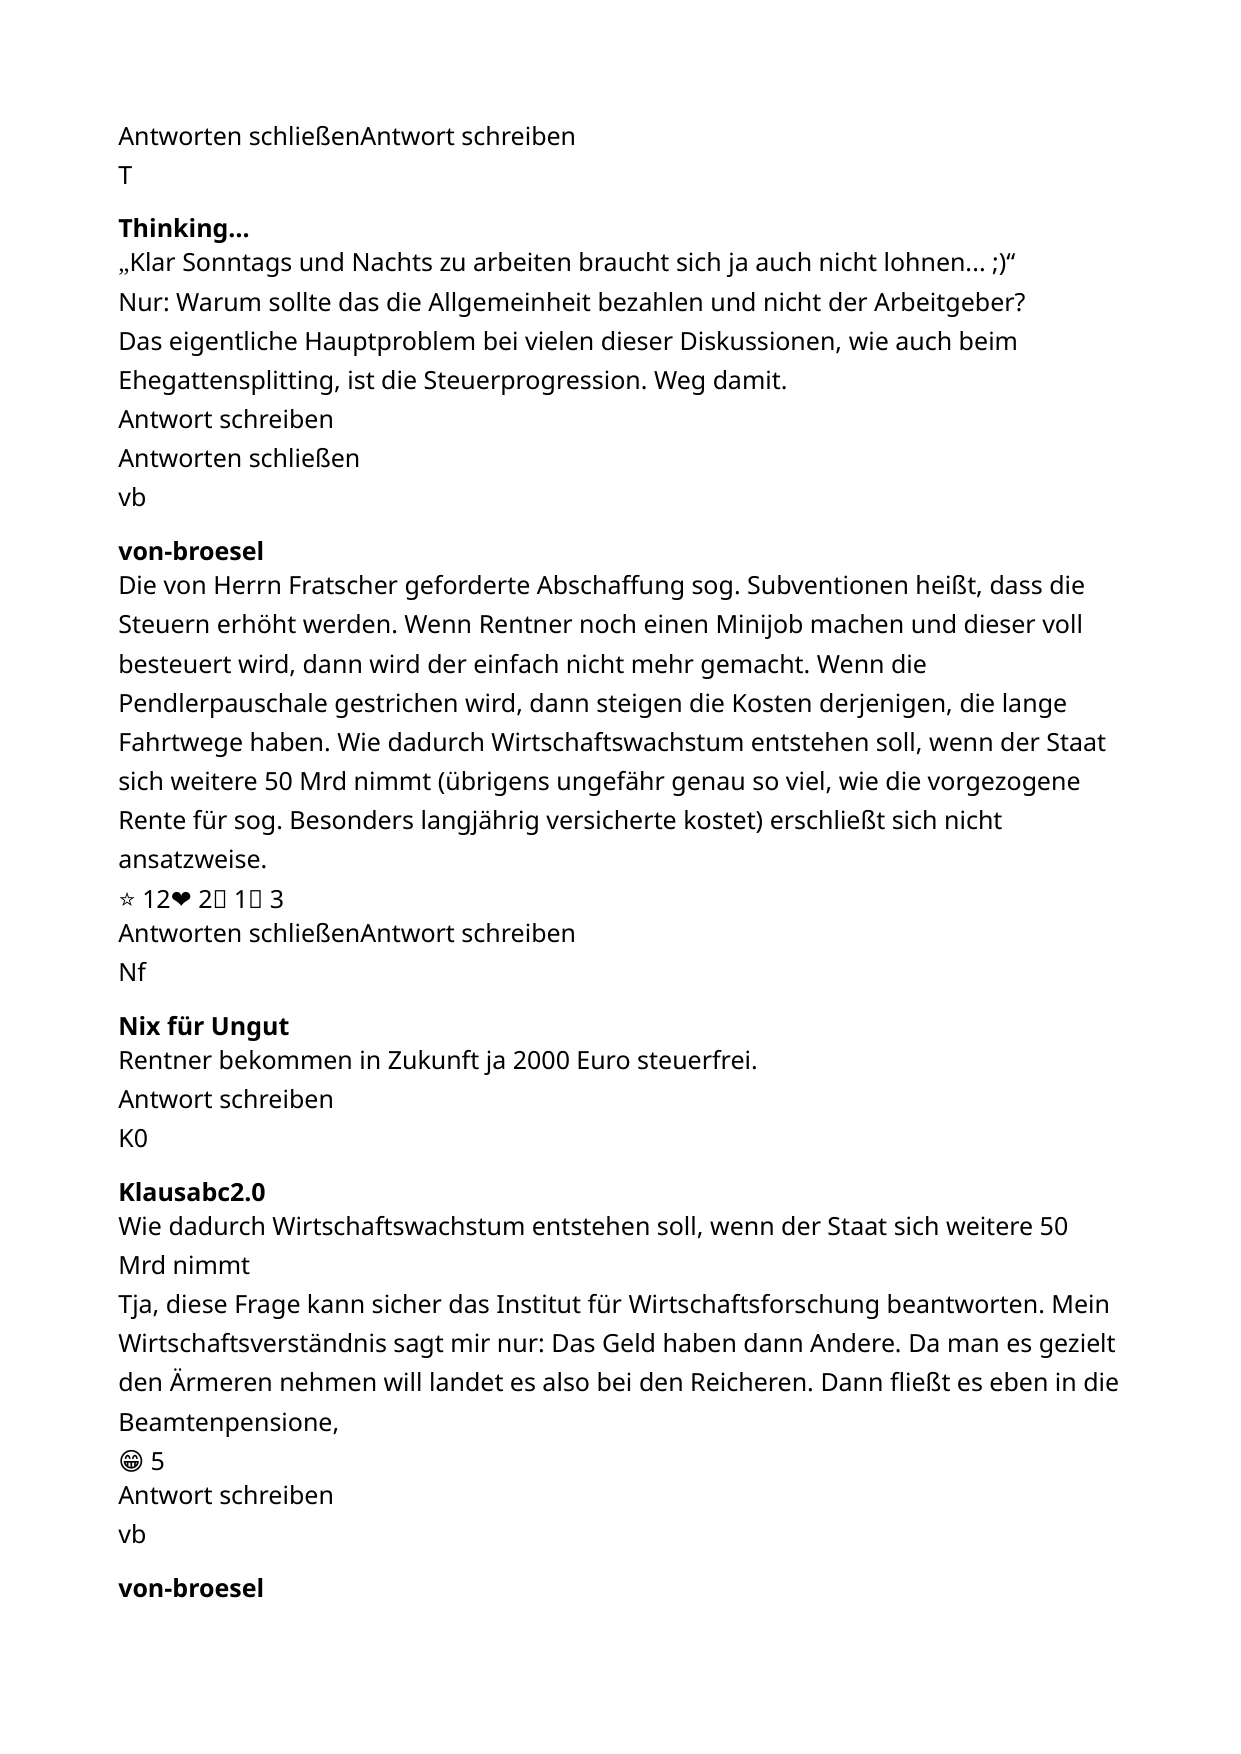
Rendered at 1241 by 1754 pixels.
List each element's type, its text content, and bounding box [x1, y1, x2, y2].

text Antwort schreiben [118, 402, 1122, 436]
text Tja, diese Frage kann sicher das Institut für Wirtschaftsforschung beantworten. Mein Wirtschaftsverständnis sagt mir nur: Das Geld haben dann Andere. Da man es gezielt den Ärmeren nehmen will landet es also bei den Reicheren. Dann fließt es eben in die Beamtenpensione, [118, 1287, 1122, 1438]
text Antwort schreiben [118, 1477, 1122, 1512]
subtitle Nix für Ungut [118, 1008, 1122, 1042]
text Antworten schließenAntwort schreiben [118, 915, 1122, 949]
text Antworten schließen [118, 441, 1122, 475]
text Das eigentliche Hauptproblem bei vielen dieser Diskussionen, wie auch beim Ehegattensplitting, ist die Steuerprogression. Weg damit. [118, 323, 1122, 397]
subtitle von-broesel [118, 1570, 1122, 1604]
text Nf [118, 954, 1122, 988]
text „Klar Sonntags und Nachts zu arbeiten braucht sich ja auch nicht lohnen... ;)“ [118, 245, 1122, 279]
subtitle Klausabc2.0 [118, 1174, 1122, 1208]
text vb [118, 480, 1122, 514]
text Die von Herrn Fratscher geforderte Abschaffung sog. Subventionen heißt, dass die Steuern erhöht werden. Wenn Rentner noch einen Minijob machen und dieser voll besteuert wird, dann wird der einfach nicht mehr gemacht. Wenn die Pendlerpauschale gestrichen wird, dann steigen die Kosten derjenigen, die lange Fahrtwege haben. Wie dadurch Wirtschaftswachstum entstehen soll, wenn der Staat sich weitere 50 Mrd nimmt (übrigens ungefähr genau so viel, wie die vorgezogene Rente für sog. Besonders langjährig versicherte kostet) erschließt sich nicht ansatzweise. [118, 568, 1122, 876]
text Antworten schließenAntwort schreiben [118, 118, 1122, 152]
text Nur: Warum sollte das die Allgemeinheit bezahlen und nicht der Arbeitgeber? [118, 284, 1122, 318]
text K0 [118, 1121, 1122, 1155]
text T [118, 157, 1122, 191]
text vb [118, 1517, 1122, 1551]
text 😁 5 [118, 1443, 1122, 1477]
subtitle Thinking… [118, 211, 1122, 245]
text Antwort schreiben [118, 1081, 1122, 1116]
text Rentner bekommen in Zukunft ja 2000 Euro steuerfrei. [118, 1042, 1122, 1076]
subtitle von-broesel [118, 534, 1122, 568]
text Wie dadurch Wirtschaftswachstum entstehen soll, wenn der Staat sich weitere 50 Mrd nimmt [118, 1208, 1122, 1282]
text ⭐️ 12❤️ 2🙁 1🤨 3 [118, 881, 1122, 915]
